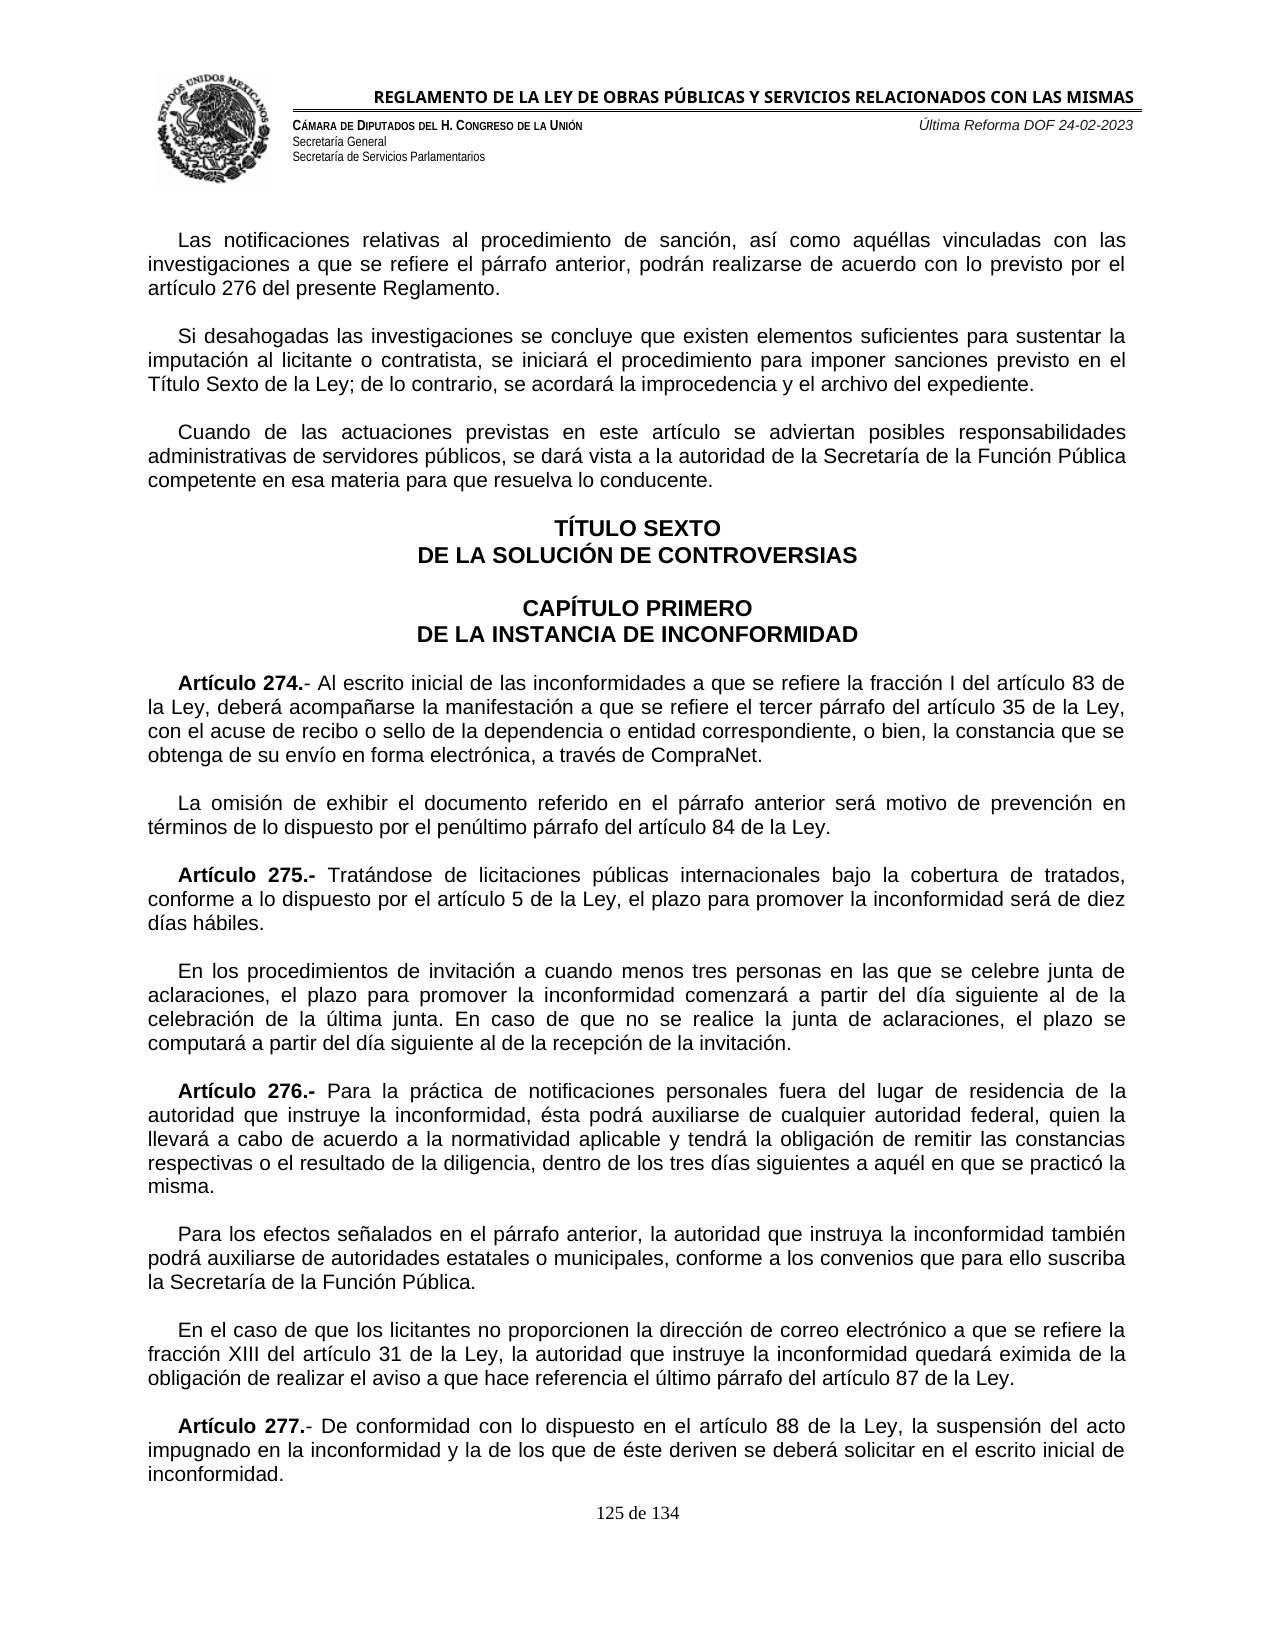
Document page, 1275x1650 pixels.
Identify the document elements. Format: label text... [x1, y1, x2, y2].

text Las notificaciones relativas al procedimiento de sanción, así como aquéllas vinculadas con las investigaciones a que se refiere el párrafo anterior, podrán realizarse de acuerdo con lo previsto por el artículo 276 del presente Reglamento. [148, 228, 1127, 300]
text TÍTULO SEXTO [148, 515, 1127, 542]
text La omisión de exhibir el documento referido en el párrafo anterior será motivo de prevención en términos de lo dispuesto por el penúltimo párrafo del artículo 84 de la Ley. [148, 791, 1127, 839]
text CAPÍTULO PRIMERO [148, 594, 1127, 621]
text Artículo 274.- Al escrito inicial de las inconformidades a que se refiere la fracción I del artículo 83 de la Ley, deberá acompañarse la manifestación a que se refiere el tercer párrafo del artículo 35 de la Ley, con el acuse de recibo o sello de la dependencia o entidad correspondiente, o bien, la constancia que se obtenga de su envío en forma electrónica, a través de CompraNet. [148, 671, 1127, 767]
text DE LA INSTANCIA DE INCONFORMIDAD [148, 621, 1127, 647]
text Para los efectos señalados en el párrafo anterior, la autoridad que instruya la inconformidad también podrá auxiliarse de autoridades estatales o municipales, conforme a los convenios que para ello suscriba la Secretaría de la Función Pública. [148, 1222, 1127, 1294]
text Si desahogadas las investigaciones se concluye que existen elementos suficientes para sustentar la imputación al licitante o contratista, se iniciará el procedimiento para imponer sanciones previsto en el Título Sexto de la Ley; de lo contrario, se acordará la improcedencia y el archivo del expediente. [148, 324, 1127, 396]
text Artículo 275.- Tratándose de licitaciones públicas internacionales bajo la cobertura de tratados, conforme a lo dispuesto por el artículo 5 de la Ley, el plazo para promover la inconformidad será de diez días hábiles. [148, 863, 1127, 935]
text En los procedimientos de invitación a cuando menos tres personas en las que se celebre junta de aclaraciones, el plazo para promover la inconformidad comenzará a partir del día siguiente al de la celebración de la última junta. En caso de que no se realice la junta de aclaraciones, el plazo se computará a partir del día siguiente al de la recepción de la invitación. [148, 959, 1127, 1054]
text Cuando de las actuaciones previstas en este artículo se adviertan posibles responsabilidades administrativas de servidores públicos, se dará vista a la autoridad de la Secretaría de la Función Pública competente en esa materia para que resuelva lo conducente. [148, 419, 1127, 491]
text En el caso de que los licitantes no proporcionen la dirección de correo electrónico a que se refiere la fracción XIII del artículo 31 de la Ley, la autoridad que instruye la inconformidad quedará eximida de la obligación de realizar el aviso a que hace referencia el último párrafo del artículo 87 de la Ley. [148, 1318, 1127, 1390]
text Artículo 276.- Para la práctica de notificaciones personales fuera del lugar de residencia de la autoridad que instruye la inconformidad, ésta podrá auxiliarse de cualquier autoridad federal, quien la llevará a cabo de acuerdo a la normatividad aplicable y tendrá la obligación de remitir las constancias respectivas o el resultado de la diligencia, dentro de los tres días siguientes a aquél en que se practicó la misma. [148, 1078, 1127, 1198]
text Artículo 277.- De conformidad con lo dispuesto en el artículo 88 de la Ley, la suspensión del acto impugnado en la inconformidad y la de los que de éste deriven se deberá solicitar en el escrito inicial de inconformidad. [148, 1414, 1127, 1486]
text DE LA SOLUCIÓN DE CONTROVERSIAS [148, 542, 1127, 568]
